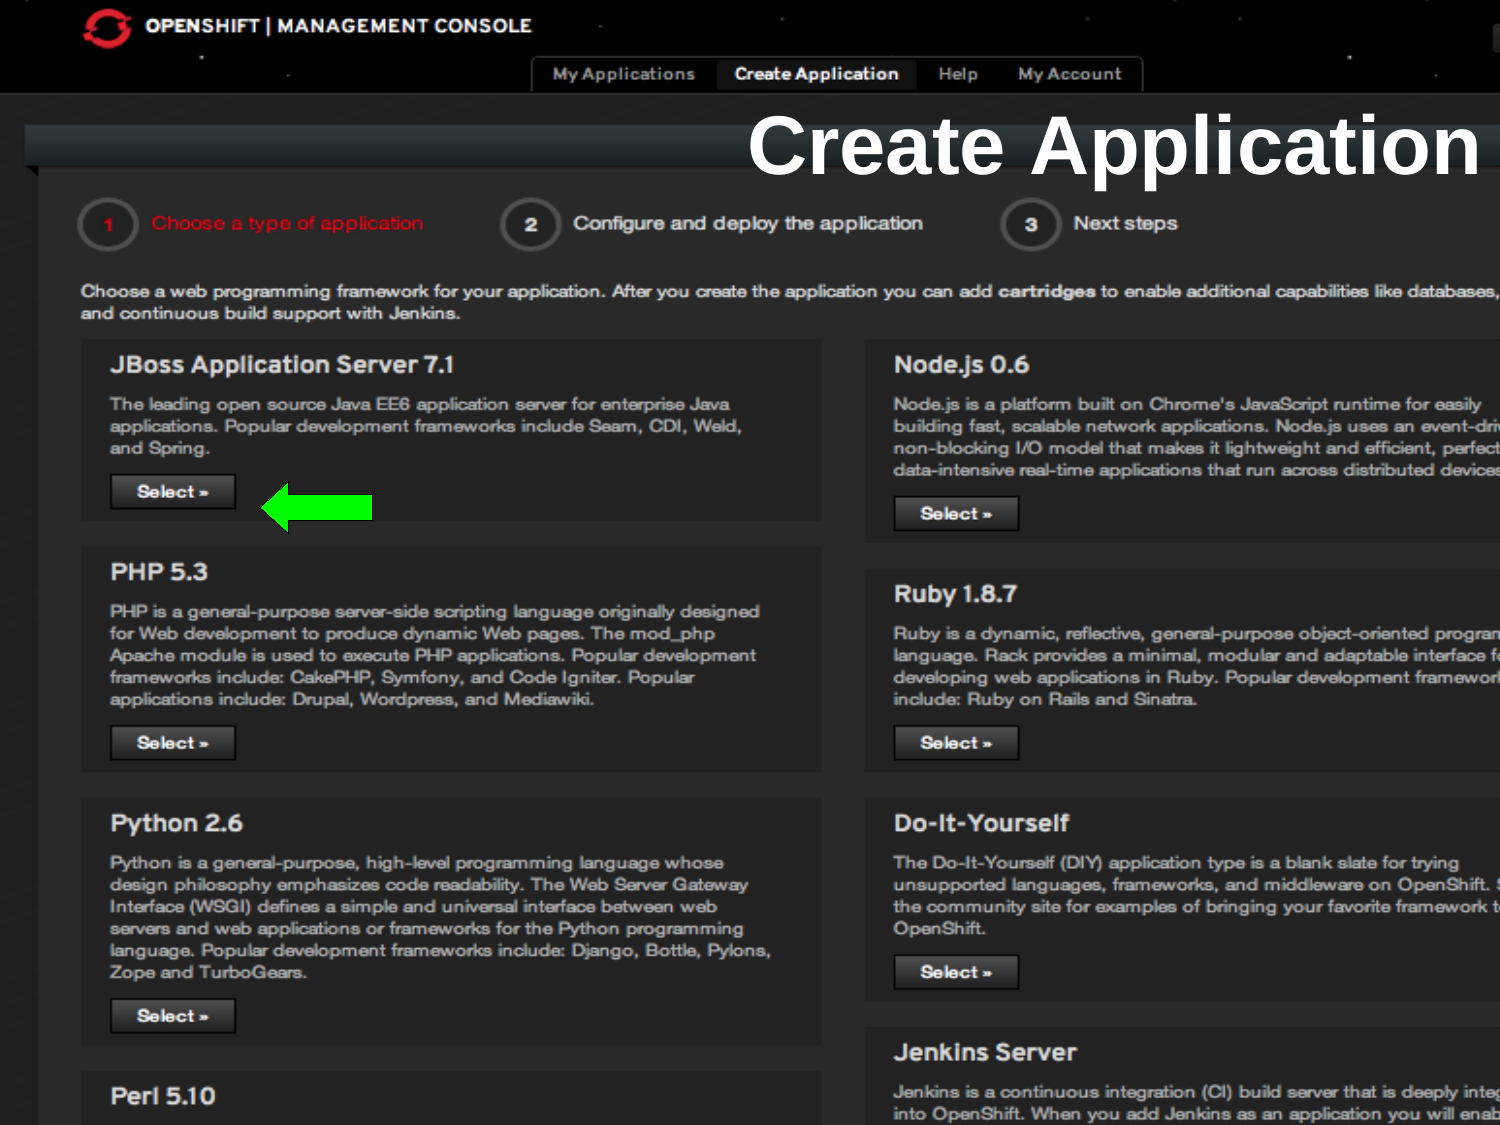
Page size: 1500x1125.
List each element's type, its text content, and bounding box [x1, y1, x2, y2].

title Create Application [732, 23, 1500, 259]
picture [0, 0, 1500, 1125]
text_box [260, 481, 373, 534]
